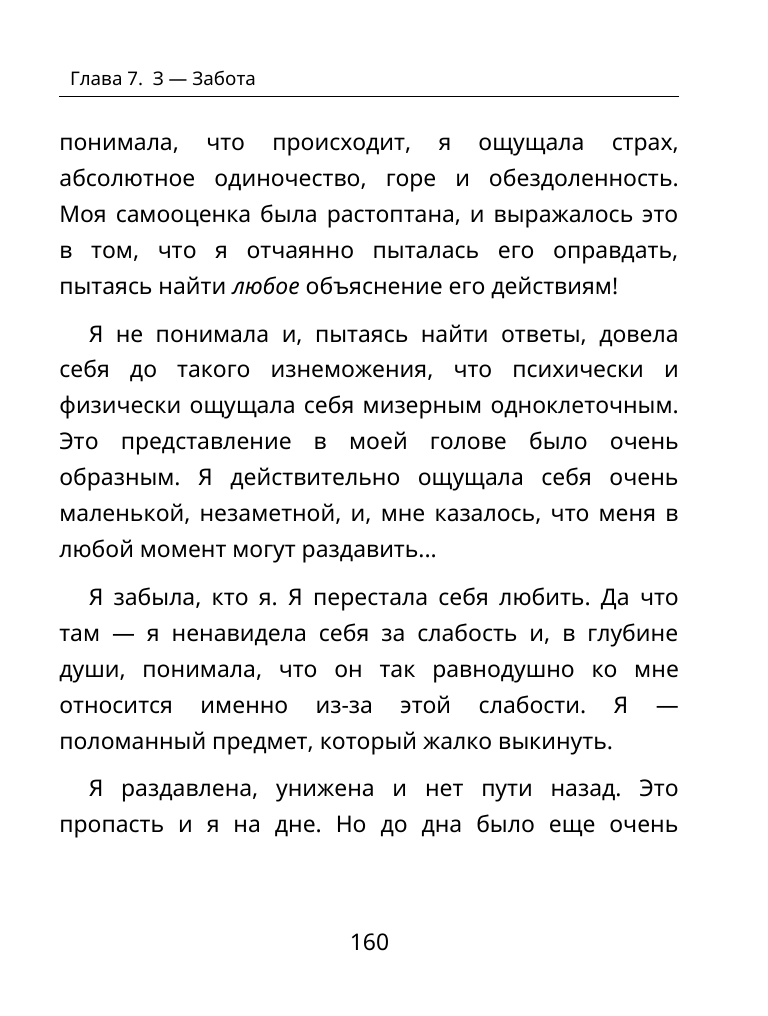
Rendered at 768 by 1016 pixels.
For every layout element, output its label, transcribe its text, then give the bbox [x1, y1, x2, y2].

text Я забыла, кто я. Я перестала себя любить. Да что там — я ненавидела себя за слабость и, в глубине души, понимала, что он так равнодушно ко мне относится именно из-за этой слабости. Я — поломанный предмет, который жалко выкинуть. [59, 581, 679, 756]
text понимала, что происходит, я ощущала страх, абсолютное одиночество, горе и обездоленность. Моя самооценка была растоптана, и выражалось это в том, что я отчаянно пыталась его оправдать, пытаясь найти любое объяснение его действиям! [59, 126, 679, 301]
text Я не понимала и, пытаясь найти ответы, довела себя до такого изнеможения, что психически и физически ощущала себя мизерным одноклеточным. Это представление в моей голове было очень образным. Я действительно ощущала себя очень маленькой, незаметной, и, мне казалось, что меня в любой момент могут раздавить... [59, 317, 679, 564]
text Я раздавлена, унижена и нет пути назад. Это пропасть и я на дне. Но до дна было еще очень [59, 772, 679, 839]
